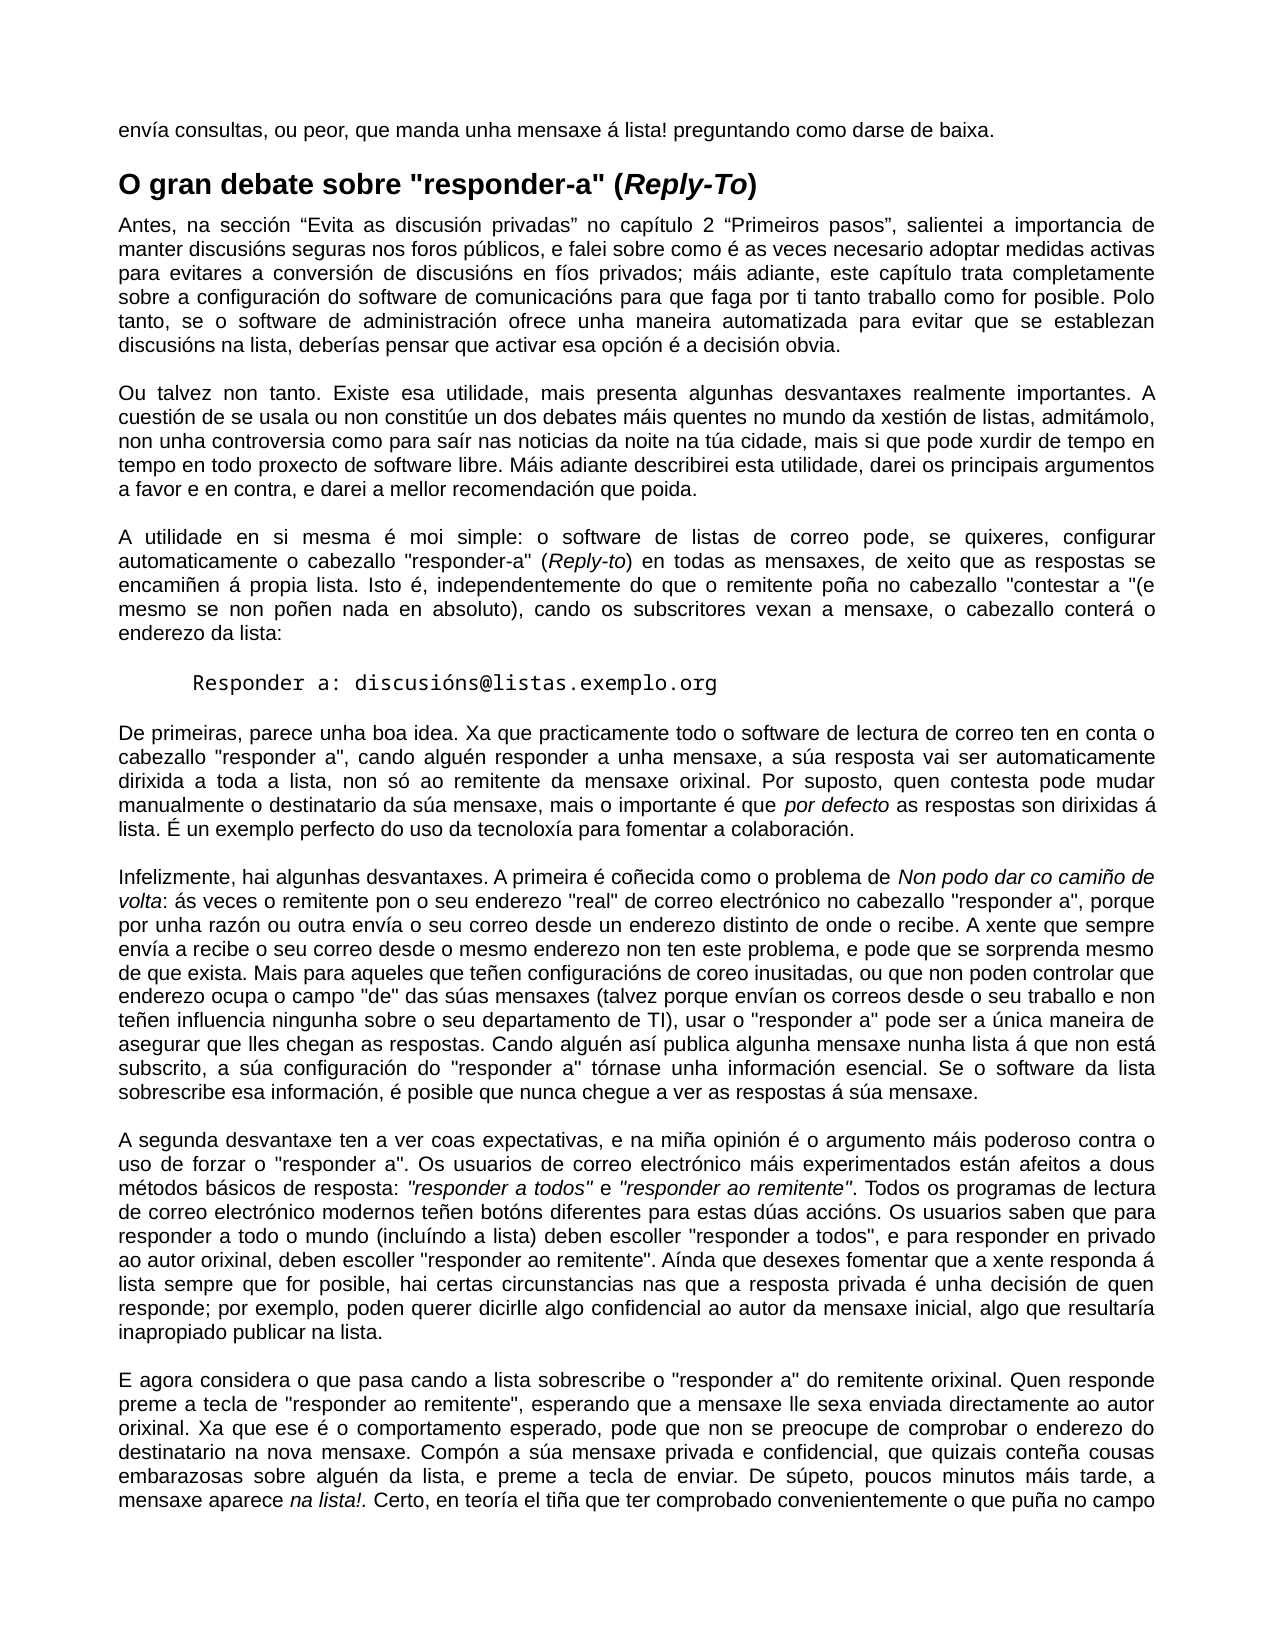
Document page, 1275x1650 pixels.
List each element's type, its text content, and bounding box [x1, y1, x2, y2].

text A utilidade en si mesma é moi simple: o software de listas de correo pode, se quixeres, configurar automaticamente o cabezallo "responder-a" (Reply-to) en todas as mensaxes, de xeito que as respostas se encamiñen á propia lista. Isto é, independentemente do que o remitente poña no cabezallo "contestar a "(e mesmo se non poñen nada en absoluto), cando os subscritores vexan a mensaxe, o cabezallo conterá o enderezo da lista: [118, 524, 1157, 644]
text E agora considera o que pasa cando a lista sobrescribe o "responder a" do remitente orixinal. Quen responde preme a tecla de "responder ao remitente", esperando que a mensaxe lle sexa enviada directamente ao autor orixinal. Xa que ese é o comportamento esperado, pode que non se preocupe de comprobar o enderezo do destinatario na nova mensaxe. Compón a súa mensaxe privada e confidencial, que quizais conteña cousas embarazosas sobre alguén da lista, e preme a tecla de enviar. De súpeto, poucos minutos máis tarde, a mensaxe aparece na lista!. Certo, en teoría el tiña que ter comprobado convenientemente o que puña no campo [118, 1368, 1157, 1511]
text Responder a: discusións@listas.exemplo.org [192, 668, 1157, 697]
text envía consultas, ou peor, que manda unha mensaxe á lista! preguntando como darse de baixa. [118, 118, 1157, 142]
text Infelizmente, hai algunhas desvantaxes. A primeira é coñecida como o problema de Non podo dar co camiño de volta: ás veces o remitente pon o seu enderezo "real" de correo electrónico no cabezallo "responder a", porque por unha razón ou outra envía o seu correo desde un enderezo distinto de onde o recibe. A xente que sempre envía a recibe o seu correo desde o mesmo enderezo non ten este problema, e pode que se sorprenda mesmo de que exista. Mais para aqueles que teñen configuracións de coreo inusitadas, ou que non poden controlar que enderezo ocupa o campo "de" das súas mensaxes (talvez porque envían os correos desde o seu traballo e non teñen influencia ningunha sobre o seu departamento de TI), usar o "responder a" pode ser a única maneira de asegurar que lles chegan as respostas. Cando alguén así publica algunha mensaxe nunha lista á que non está subscrito, a súa configuración do "responder a" tórnase unha información esencial. Se o software da lista sobrescribe esa información, é posible que nunca chegue a ver as respostas á súa mensaxe. [118, 864, 1157, 1104]
text De primeiras, parece unha boa idea. Xa que practicamente todo o software de lectura de correo ten en conta o cabezallo "responder a", cando alguén responder a unha mensaxe, a súa resposta vai ser automaticamente dirixida a toda a lista, non só ao remitente da mensaxe orixinal. Por suposto, quen contesta pode mudar manualmente o destinatario da súa mensaxe, mais o importante é que por defecto as respostas son dirixidas á lista. É un exemplo perfecto do uso da tecnoloxía para fomentar a colaboración. [118, 721, 1157, 841]
subtitle O gran debate sobre "responder-a" (Reply-To) [118, 167, 1157, 201]
text Antes, na sección “Evita as discusión privadas” no capítulo 2 “Primeiros pasos”, salientei a importancia de manter discusións seguras nos foros públicos, e falei sobre como é as veces necesario adoptar medidas activas para evitares a conversión de discusións en fíos privados; máis adiante, este capítulo trata completamente sobre a configuración do software de comunicacións para que faga por ti tanto traballo como for posible. Polo tanto, se o software de administración ofrece unha maneira automatizada para evitar que se establezan discusións na lista, deberías pensar que activar esa opción é a decisión obvia. [118, 213, 1157, 357]
text A segunda desvantaxe ten a ver coas expectativas, e na miña opinión é o argumento máis poderoso contra o uso de forzar o "responder a". Os usuarios de correo electrónico máis experimentados están afeitos a dous métodos básicos de resposta: "responder a todos" e "responder ao remitente". Todos os programas de lectura de correo electrónico modernos teñen botóns diferentes para estas dúas accións. Os usuarios saben que para responder a todo o mundo (incluíndo a lista) deben escoller "responder a todos", e para responder en privado ao autor orixinal, deben escoller "responder ao remitente". Aínda que desexes fomentar que a xente responda á lista sempre que for posible, hai certas circunstancias nas que a resposta privada é unha decisión de quen responde; por exemplo, poden querer dicirlle algo confidencial ao autor da mensaxe inicial, algo que resultaría inapropiado publicar na lista. [118, 1128, 1157, 1344]
text Ou talvez non tanto. Existe esa utilidade, mais presenta algunhas desvantaxes realmente importantes. A cuestión de se usala ou non constitúe un dos debates máis quentes no mundo da xestión de listas, admitámolo, non unha controversia como para saír nas noticias da noite na túa cidade, mais si que pode xurdir de tempo en tempo en todo proxecto de software libre. Máis adiante describirei esta utilidade, darei os principais argumentos a favor e en contra, e darei a mellor recomendación que poida. [118, 381, 1157, 501]
